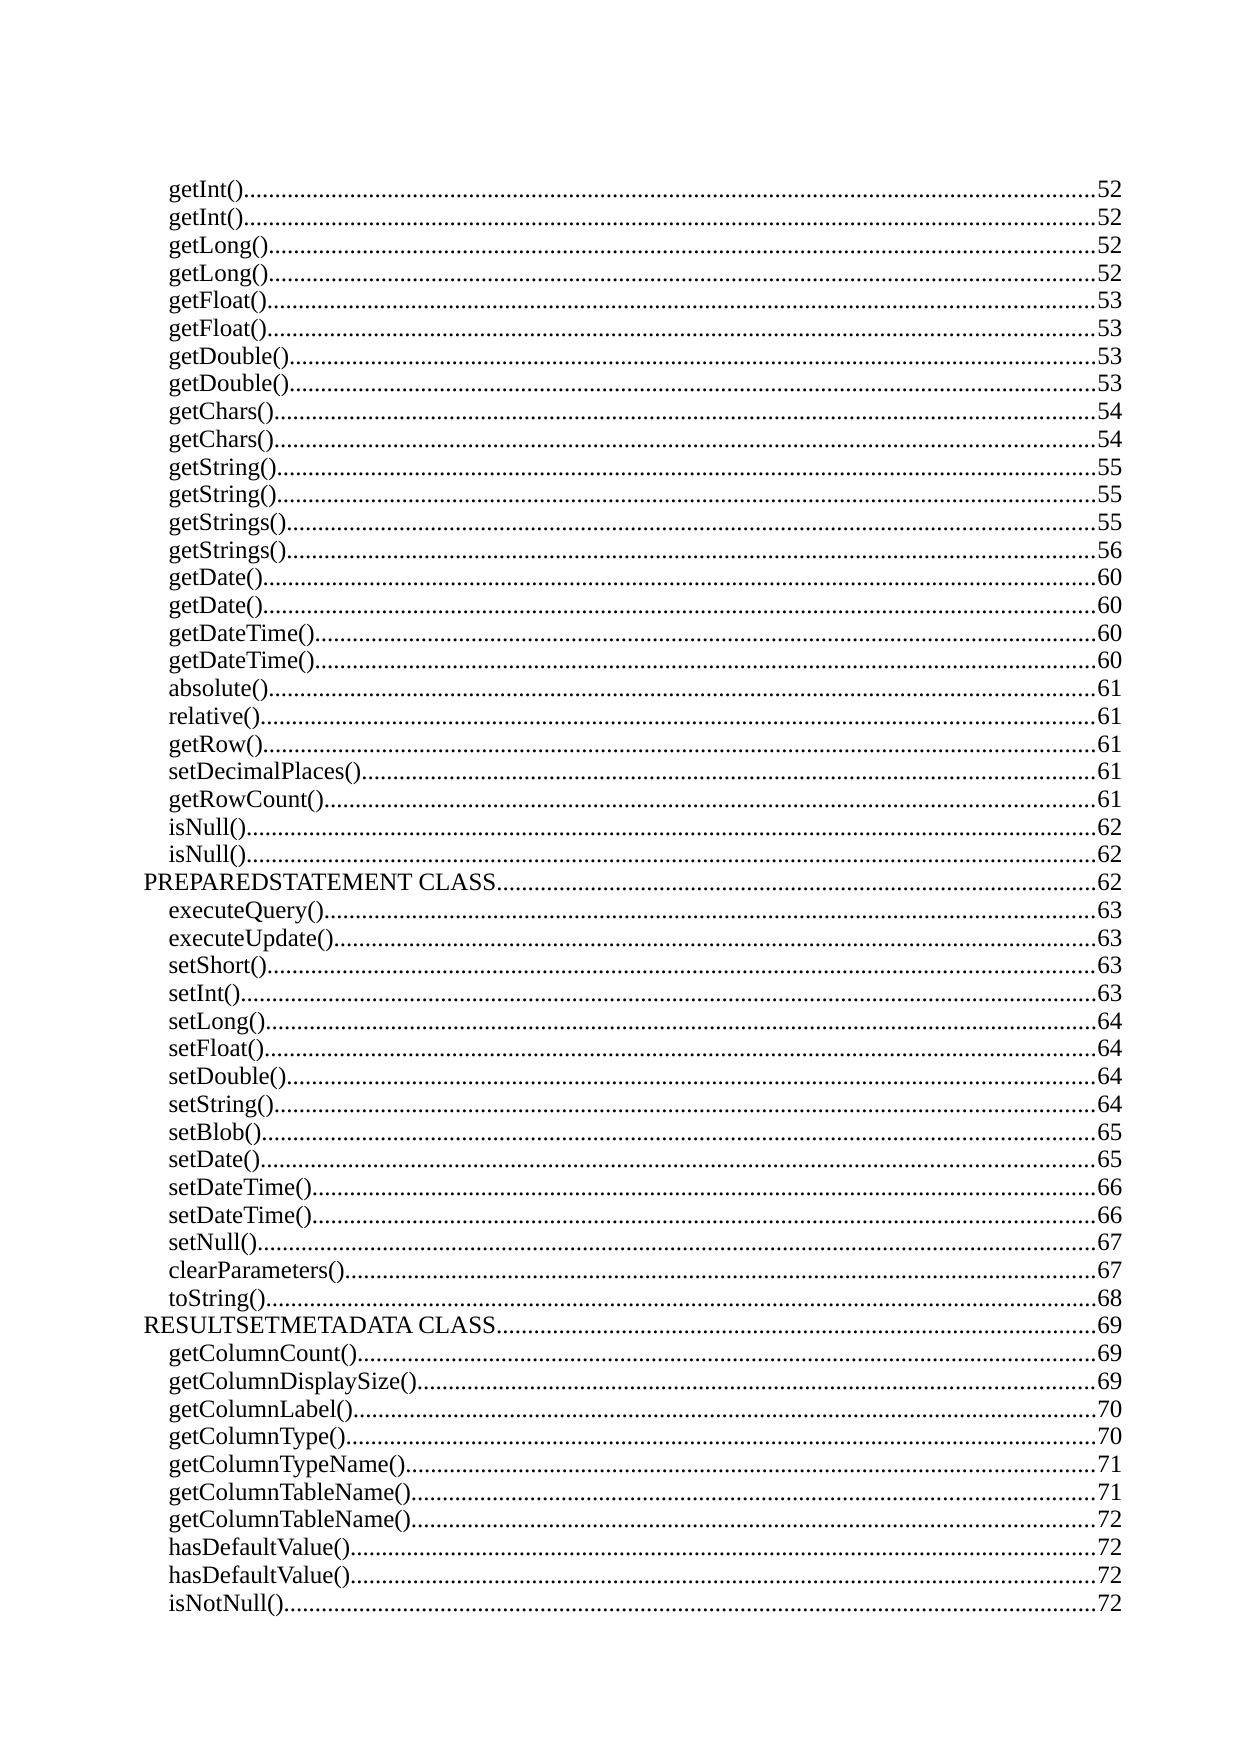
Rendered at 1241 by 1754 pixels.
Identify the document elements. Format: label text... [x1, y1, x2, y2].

text setDateTime() 66 [168, 1201, 1122, 1228]
text setNull() 67 [168, 1228, 1122, 1256]
text getLong() 52 [168, 231, 1122, 259]
text getDate() 60 [168, 563, 1122, 591]
text setBlob() 65 [168, 1118, 1122, 1145]
text hasDefaultValue() 72 [168, 1561, 1122, 1589]
text setInt() 63 [168, 979, 1122, 1007]
text getColumnDisplaySize() 69 [168, 1367, 1122, 1395]
text executeUpdate() 63 [168, 924, 1122, 951]
text setFloat() 64 [168, 1034, 1122, 1062]
text setShort() 63 [168, 951, 1122, 979]
text absolute() 61 [168, 674, 1122, 702]
text getColumnCount() 69 [168, 1339, 1122, 1367]
text getColumnLabel() 70 [168, 1395, 1122, 1422]
text setLong() 64 [168, 1007, 1122, 1034]
text isNull() 62 [168, 841, 1122, 868]
text isNull() 62 [168, 813, 1122, 841]
text getColumnTypeName() 71 [168, 1450, 1122, 1478]
text getRowCount() 61 [168, 785, 1122, 813]
text getDate() 60 [168, 591, 1122, 619]
text getInt() 52 [168, 203, 1122, 231]
text getColumnTableName() 71 [168, 1478, 1122, 1506]
text toString() 68 [168, 1284, 1122, 1312]
text relative() 61 [168, 702, 1122, 730]
text setDateTime() 66 [168, 1173, 1122, 1201]
text getInt() 52 [168, 176, 1122, 203]
text getColumnType() 70 [168, 1422, 1122, 1450]
text getFloat() 53 [168, 314, 1122, 342]
text getStrings() 56 [168, 536, 1122, 563]
text setDecimalPlaces() 61 [168, 757, 1122, 785]
text getFloat() 53 [168, 286, 1122, 314]
text getChars() 54 [168, 397, 1122, 425]
text isNotNull() 72 [168, 1589, 1122, 1616]
text executeQuery() 63 [168, 896, 1122, 924]
text PREPAREDSTATEMENT CLASS 62 [143, 868, 1122, 896]
text getDouble() 53 [168, 369, 1122, 397]
text getDateTime() 60 [168, 647, 1122, 674]
text hasDefaultValue() 72 [168, 1533, 1122, 1561]
text getLong() 52 [168, 259, 1122, 286]
text getDateTime() 60 [168, 619, 1122, 647]
text getRow() 61 [168, 730, 1122, 757]
text getColumnTableName() 72 [168, 1506, 1122, 1533]
text RESULTSETMETADATA CLASS 69 [143, 1312, 1122, 1339]
text clearParameters() 67 [168, 1256, 1122, 1284]
text setDate() 65 [168, 1145, 1122, 1173]
text getDouble() 53 [168, 342, 1122, 369]
text setDouble() 64 [168, 1062, 1122, 1090]
text setString() 64 [168, 1090, 1122, 1118]
text getString() 55 [168, 453, 1122, 480]
text getStrings() 55 [168, 508, 1122, 536]
text getString() 55 [168, 480, 1122, 508]
text getChars() 54 [168, 425, 1122, 453]
